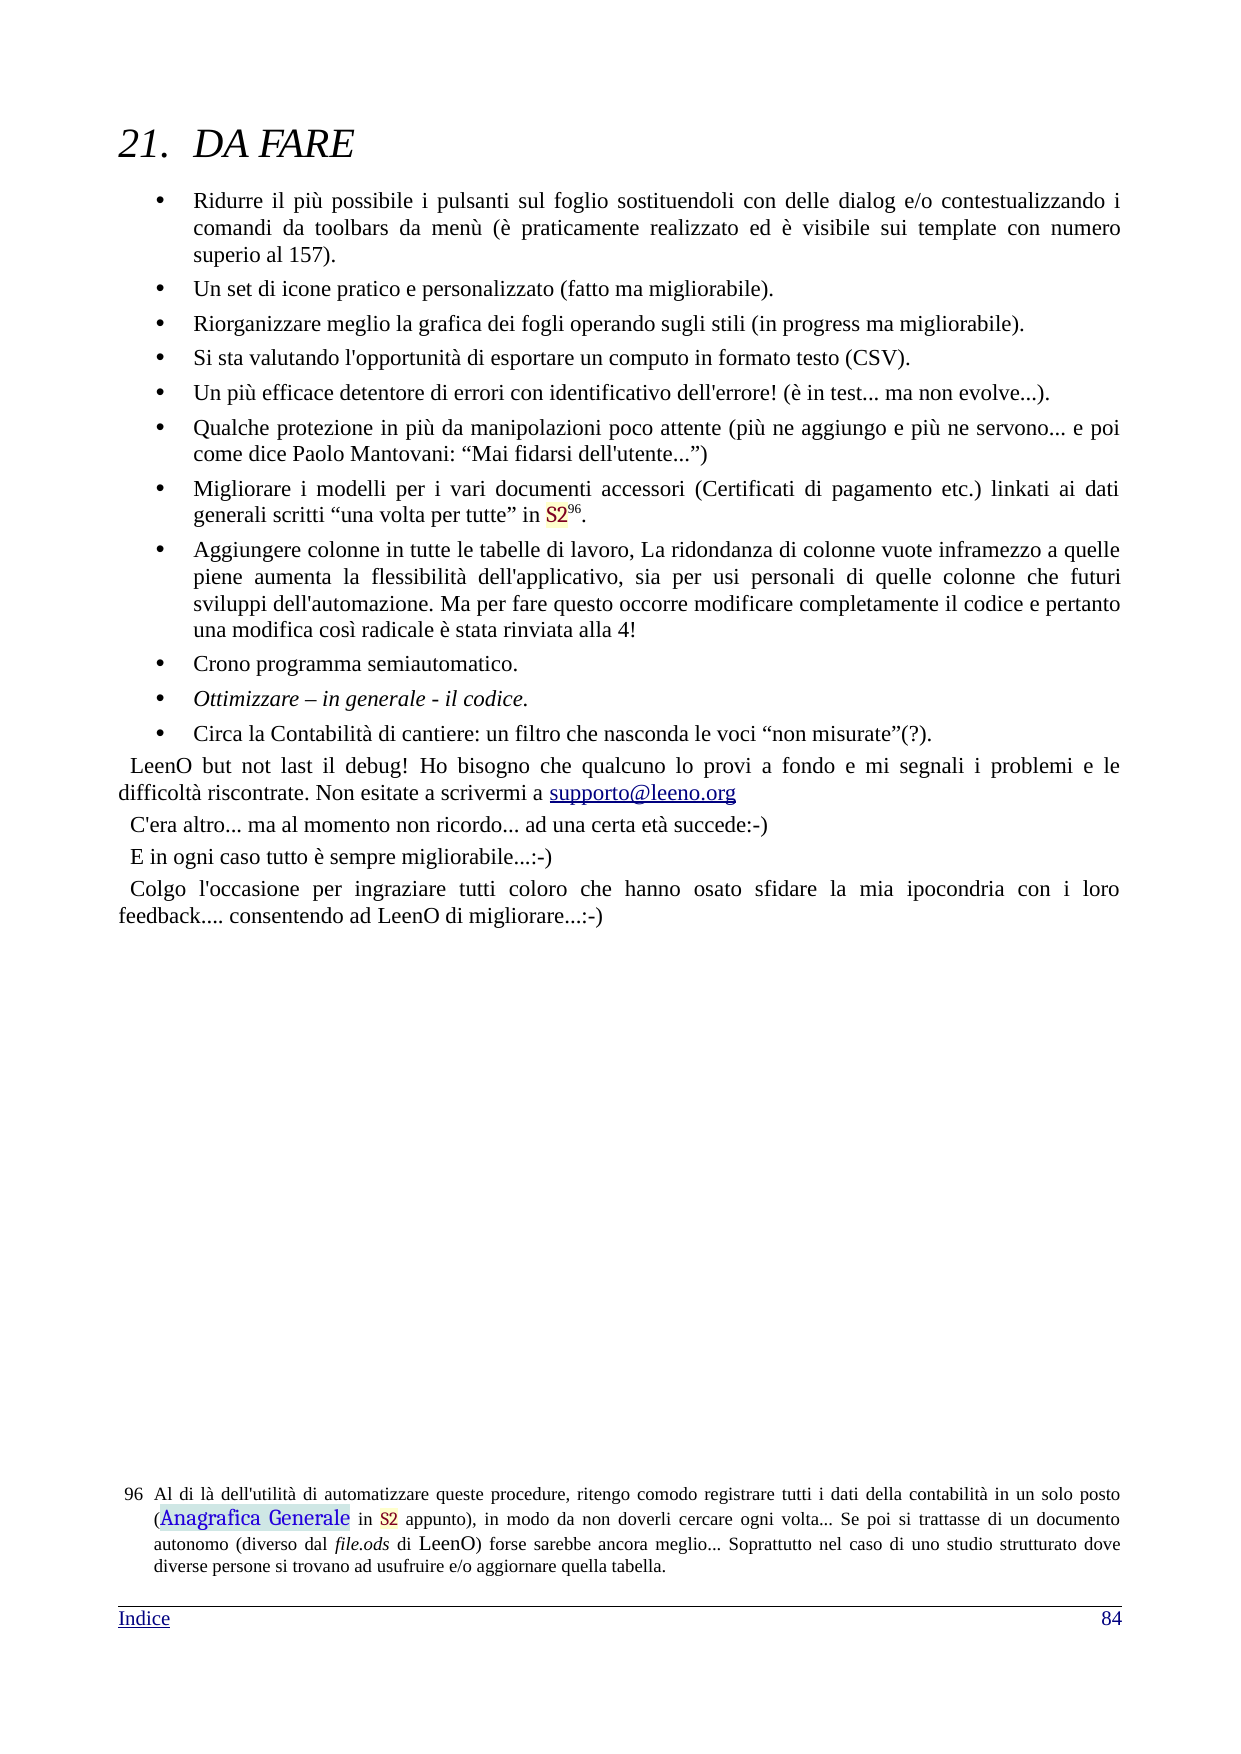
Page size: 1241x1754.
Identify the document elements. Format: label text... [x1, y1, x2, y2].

list Un set di icone pratico e personalizzato (fatto ma migliorabile). [156, 273, 1122, 302]
list Ridurre il più possibile i pulsanti sul foglio sostituendoli con delle dialog e/o contestualizzando i comandi da toolbars da menù (è praticamente realizzato ed è visibile sui template con numero superio al 157). [156, 186, 1122, 267]
list Al di là dell'utilità di automatizzare queste procedure, ritengo comodo registrare tutti i dati della contabilità in un solo posto (Anagrafica Generale in S2 appunto), in modo da non doverli cercare ogni volta... Se poi si trattasse di un documento autonomo (diverso dal file.ods di LeenO) forse sarebbe ancora meglio... Soprattutto nel caso di uno studio strutturato dove diverse persone si trovano ad usufruire e/o aggiornare quella tabella. [124, 1483, 1122, 1576]
list Qualche protezione in più da manipolazioni poco attente (più ne aggiungo e più ne servono... e poi come dice Paolo Mantovani: “Mai fidarsi dell'utente...”) [156, 412, 1122, 467]
list Ottimizzare – in generale - il codice. [156, 683, 1122, 712]
list Crono programma semiautomatico. [156, 648, 1122, 677]
text E in ogni caso tutto è sempre migliorabile...:-) [118, 843, 1122, 869]
subtitle DA FARE [118, 118, 1122, 166]
text LeenO but not last il debug! Ho bisogno che qualcuno lo provi a fondo e mi segnali i problemi e le difficoltà riscontrate. Non esitate a scrivermi a supporto@leeno.org [118, 752, 1122, 805]
text Colgo l'occasione per ingraziare tutti coloro che hanno osato sfidare la mia ipocondria con i loro feedback.... consentendo ad LeenO di migliorare...:-) [118, 876, 1122, 928]
text C'era altro... ma al momento non ricordo... ad una certa età succede:-) [118, 811, 1122, 837]
list Aggiungere colonne in tutte le tabelle di lavoro, La ridondanza di colonne vuote inframezzo a quelle piene aumenta la flessibilità dell'applicativo, sia per usi personali di quelle colonne che futuri sviluppi dell'automazione. Ma per fare questo occorre modificare completamente il codice e pertanto una modifica così radicale è stata rinviata alla 4! [156, 534, 1122, 642]
list Riorganizzare meglio la grafica dei fogli operando sugli stili (in progress ma migliorabile). [156, 308, 1122, 336]
list Un più efficace detentore di errori con identificativo dell'errore! (è in test... ma non evolve...). [156, 377, 1122, 406]
list Circa la Contabilità di cantiere: un filtro che nasconda le voci “non misurate”(?). [156, 718, 1122, 746]
list Si sta valutando l'opportunità di esportare un computo in formato testo (CSV). [156, 342, 1122, 371]
list Migliorare i modelli per i vari documenti accessori (Certificati di pagamento etc.) linkati ai dati generali scritti “una volta per tutte” in S2. [156, 473, 1122, 528]
